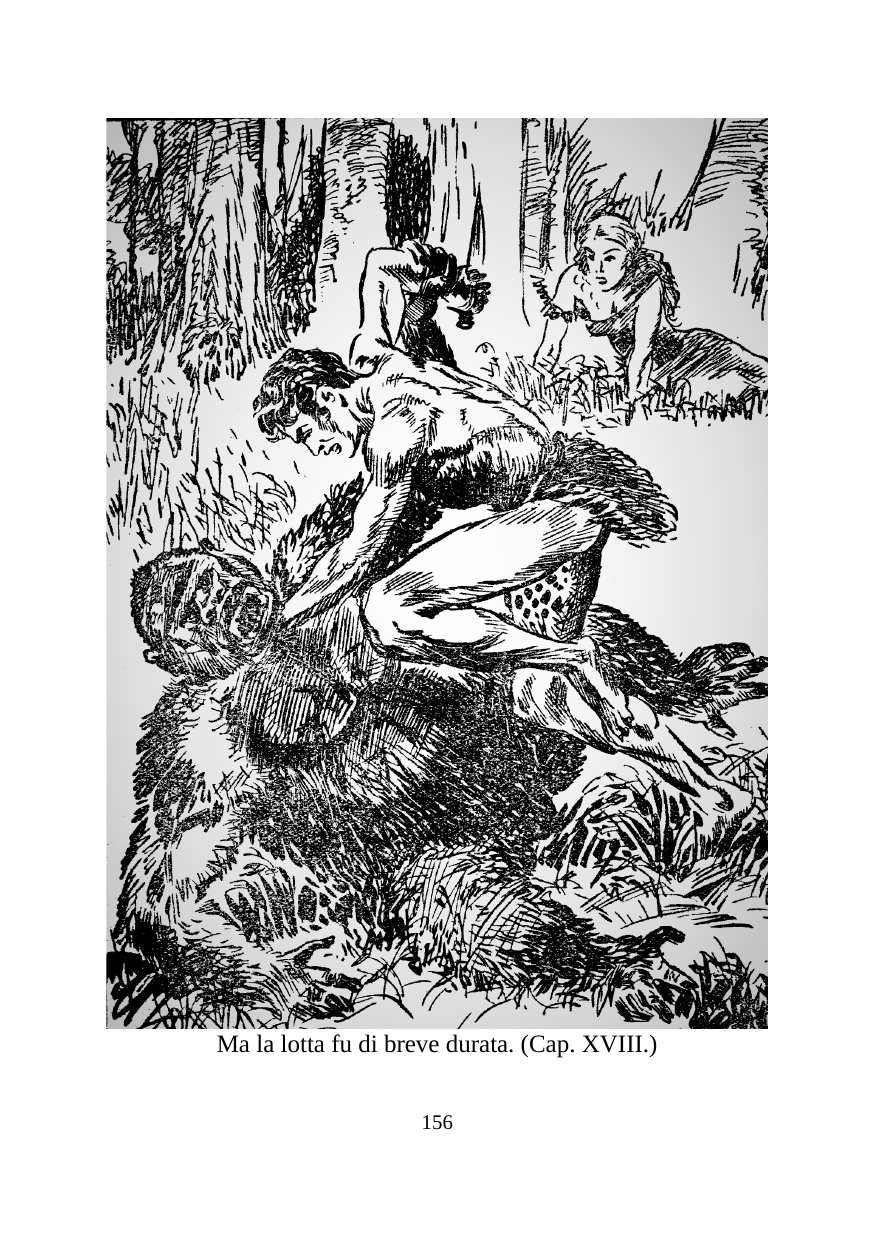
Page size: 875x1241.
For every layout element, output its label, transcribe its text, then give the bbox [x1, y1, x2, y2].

picture [106, 118, 768, 1029]
text Ma la lotta fu di breve durata. (Cap. XVIII.) [106, 1029, 768, 1058]
